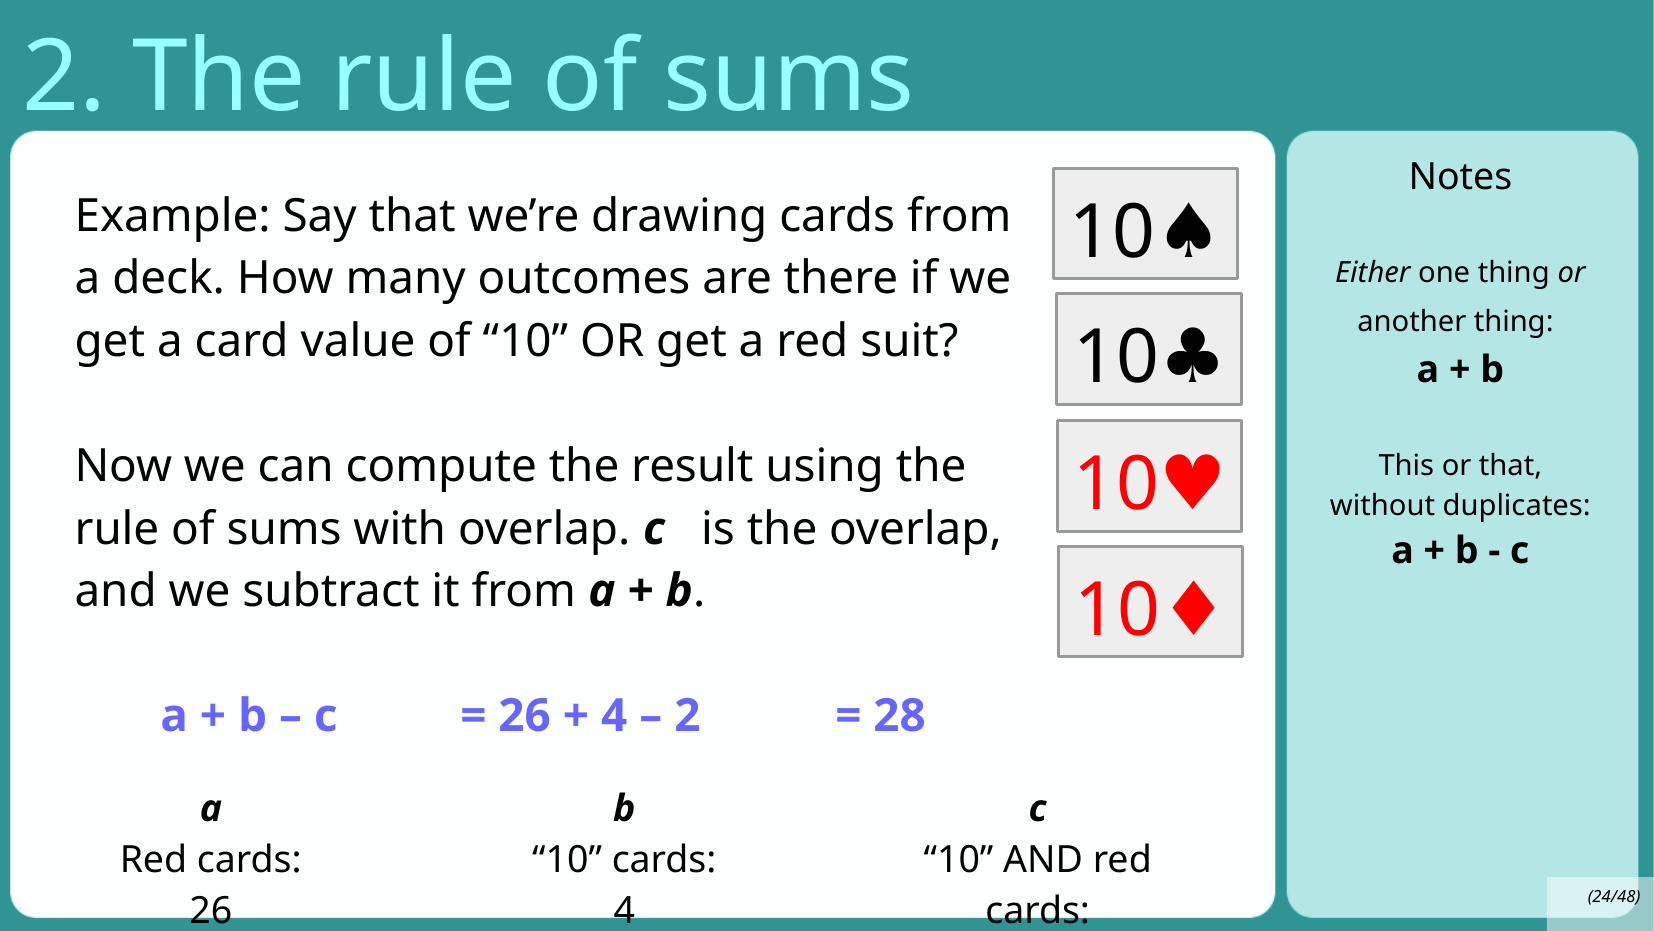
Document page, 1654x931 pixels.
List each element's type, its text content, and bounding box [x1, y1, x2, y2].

text_box Example: Say that we’re drawing cards from a deck. How many outcomes are there if we get a card value of “10” OR get a red suit? Now we can compute the result using the rule of sums with overlap. c is the overlap, and we subtract it from a + b. a + b – c = 26 + 4 – 2 = 28 [74, 182, 1020, 646]
text_box a Red cards: 26 [25, 774, 396, 916]
text_box 10♣ [1056, 293, 1242, 405]
text_box c “10” AND red cards: 2 [852, 774, 1223, 916]
text_box 10♦ [1058, 546, 1243, 657]
picture [0, 0, 1654, 931]
text_box 10♠ [1053, 168, 1238, 279]
text_box Notes Either one thing or another thing: a + b This or that, without duplicates: a + b - c [1290, 141, 1631, 661]
title 2. The rule of sums [22, 13, 1511, 130]
text_box b “10” cards: 4 [439, 774, 810, 916]
text_box 10♥ [1057, 420, 1242, 532]
text_box (<number>/48) [1546, 877, 1654, 931]
